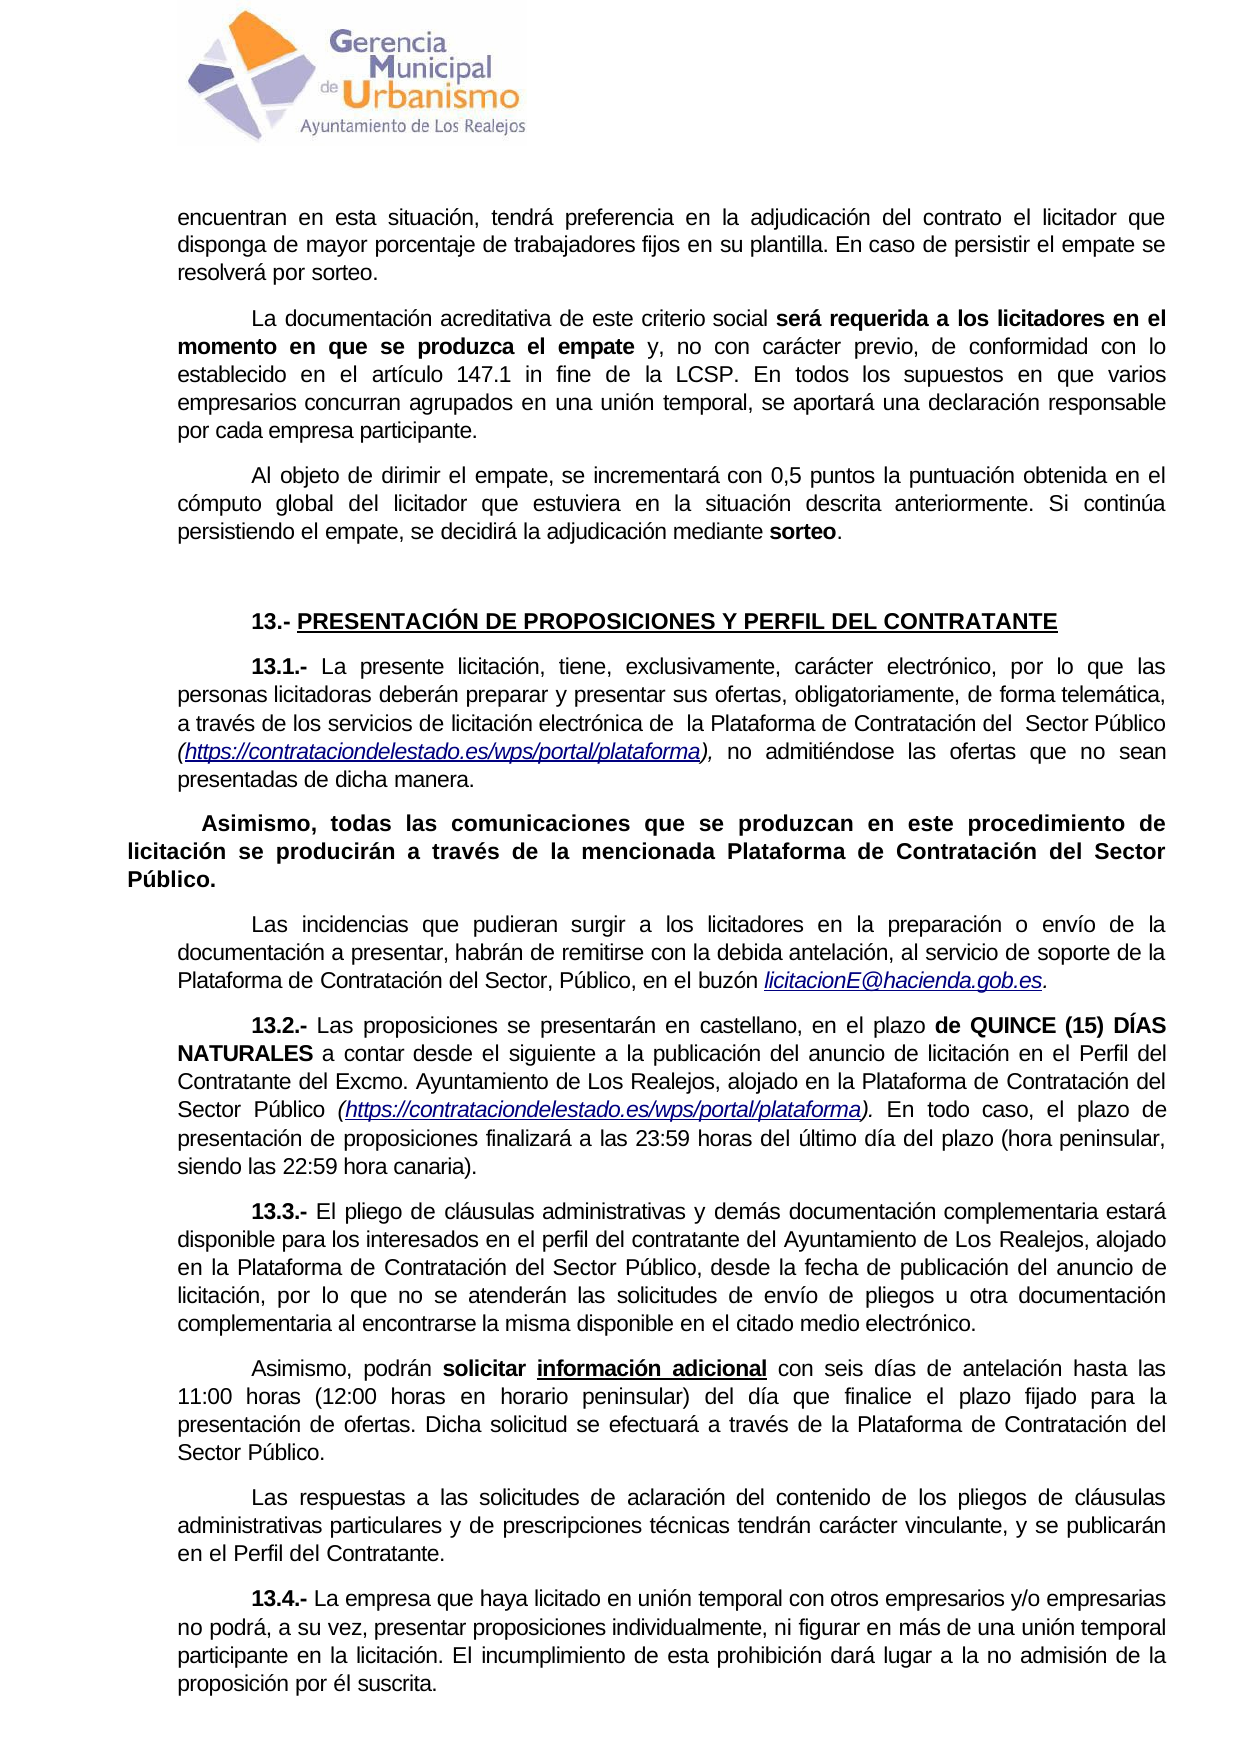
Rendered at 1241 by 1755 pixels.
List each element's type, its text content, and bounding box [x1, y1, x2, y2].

subtitle Asimismo, todas las comunicaciones que se produzcan en este procedimiento de licitación se producirán a través de la mencionada Plataforma de Contratación del Sector Público. [127, 810, 1166, 893]
text Al objeto de dirimir el empate, se incrementará con 0,5 puntos la puntuación obtenida en el cómputo global del licitador que estuviera en la situación descrita anteriormente. Si continúa persistiendo el empate, se decidirá la adjudicación mediante sorteo. [177, 462, 1166, 544]
text 13.3.- El pliego de cláusulas administrativas y demás documentación complementaria estará disponible para los interesados en el perfil del contratante del Ayuntamiento de Los Realejos, alojado en la Plataforma de Contratación del Sector Público, desde la fecha de publicación del anuncio de licitación, por lo que no se atenderán las solicitudes de envío de pliegos u otra documentación complementaria al encontrarse la misma disponible en el citado medio electrónico. [177, 1198, 1167, 1337]
subtitle 13.- PRESENTACIÓN DE PROPOSICIONES Y PERFIL DEL CONTRATANTE [251, 608, 1207, 634]
text Las respuestas a las solicitudes de aclaración del contenido de los pliegos de cláusulas administrativas particulares y de prescripciones técnicas tendrán carácter vinculante, y se publicarán en el Perfil del Contratante. [177, 1484, 1166, 1566]
text 13.1.- La presente licitación, tiene, exclusivamente, carácter electrónico, por lo que las personas licitadoras deberán preparar y presentar sus ofertas, obligatoriamente, de forma telemática, a través de los servicios de licitación electrónica de la Plataforma de Contratación del Sector Público (https://contrataciondelestado.es/wps/portal/plataforma), no admitiéndose las ofertas que no sean presentadas de dicha manera. [177, 653, 1167, 792]
text 13.2.- Las proposiciones se presentarán en castellano, en el plazo de QUINCE (15) DÍAS NATURALES a contar desde el siguiente a la publicación del anuncio de licitación en el Perfil del Contratante del Excmo. Ayuntamiento de Los Realejos, alojado en la Plataforma de Contratación del Sector Público (https://contrataciondelestado.es/wps/portal/plataforma). En todo caso, el plazo de presentación de proposiciones finalizará a las 23:59 horas del último día del plazo (hora peninsular, siendo las 22:59 hora canaria). [177, 1012, 1167, 1179]
text encuentran en esta situación, tendrá preferencia en la adjudicación del contrato el licitador que disponga de mayor porcentaje de trabajadores fijos en su plantilla. En caso de persistir el empate se resolverá por sorteo. [177, 203, 1167, 286]
text 13.4.- La empresa que haya licitado en unión temporal con otros empresarios y/o empresarias no podrá, a su vez, presentar proposiciones individualmente, ni figurar en más de una unión temporal participante en la licitación. El incumplimiento de esta prohibición dará lugar a la no admisión de la proposición por él suscrita. [177, 1585, 1167, 1696]
text Las incidencias que pudieran surgir a los licitadores en la preparación o envío de la documentación a presentar, habrán de remitirse con la debida antelación, al servicio de soporte de la Plataforma de Contratación del Sector, Público, en el buzón licitacionE@hacienda.gob.es. [177, 911, 1166, 994]
text La documentación acreditativa de este criterio social será requerida a los licitadores en el momento en que se produzca el empate y, no con carácter previo, de conformidad con lo establecido en el artículo 147.1 in fine de la LCSP. En todos los supuestos en que varios empresarios concurran agrupados en una unión temporal, se aportará una declaración responsable por cada empresa participante. [177, 305, 1167, 443]
text Asimismo, podrán solicitar información adicional con seis días de antelación hasta las 11:00 horas (12:00 horas en horario peninsular) del día que finalice el plazo fijado para la presentación de ofertas. Dicha solicitud se efectuará a través de la Plataforma de Contratación del Sector Público. [177, 1355, 1167, 1465]
